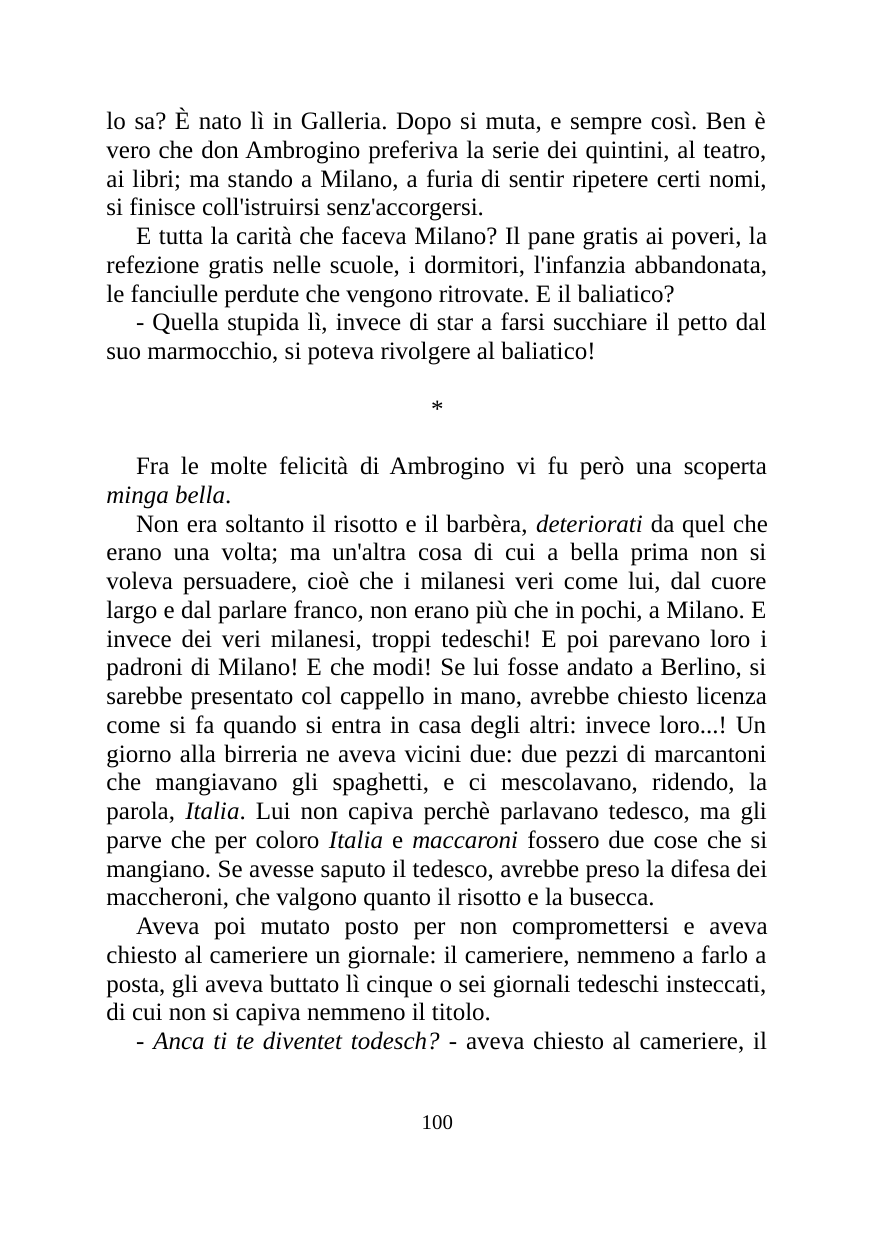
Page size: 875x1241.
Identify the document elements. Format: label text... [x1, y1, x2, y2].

text Aveva poi mutato posto per non compromettersi e aveva chiesto al cameriere un giornale: il cameriere, nemmeno a farlo a posta, gli aveva buttato lì cinque o sei giornali tedeschi insteccati, di cui non si capiva nemmeno il titolo. [106, 911, 768, 1026]
text * [106, 394, 768, 422]
text Fra le molte felicità di Ambrogino vi fu però una scoperta minga bella. [106, 451, 768, 509]
text E tutta la carità che faceva Milano? Il pane gratis ai poveri, la refezione gratis nelle scuole, i dormitori, l'infanzia abbandonata, le fanciulle perdute che vengono ritrovate. E il baliatico? [106, 221, 768, 307]
text - Anca ti te diventet todesch? - aveva chiesto al cameriere, il [106, 1026, 768, 1055]
text - Quella stupida lì, invece di star a farsi succhiare il petto dal suo marmocchio, si poteva rivolgere al baliatico! [106, 307, 768, 365]
text Non era soltanto il risotto e il barbèra, deteriorati da quel che erano una volta; ma un'altra cosa di cui a bella prima non si voleva persuadere, cioè che i milanesi veri come lui, dal cuore largo e dal parlare franco, non erano più che in pochi, a Milano. E invece dei veri milanesi, troppi tedeschi! E poi parevano loro i padroni di Milano! E che modi! Se lui fosse andato a Berlino, si sarebbe presentato col cappello in mano, avrebbe chiesto licenza come si fa quando si entra in casa degli altri: invece loro...! Un giorno alla birreria ne aveva vicini due: due pezzi di marcantoni che mangiavano gli spaghetti, e ci mescolavano, ridendo, la parola, Italia. Lui non capiva perchè parlavano tedesco, ma gli parve che per coloro Italia e maccaroni fossero due cose che si mangiano. Se avesse saputo il tedesco, avrebbe preso la difesa dei maccheroni, che valgono quanto il risotto e la busecca. [106, 509, 768, 911]
text lo sa? È nato lì in Galleria. Dopo si muta, e sempre così. Ben è vero che don Ambrogino preferiva la serie dei quintini, al teatro, ai libri; ma stando a Milano, a furia di sentir ripetere certi nomi, si finisce coll'istruirsi senz'accorgersi. [106, 106, 768, 221]
